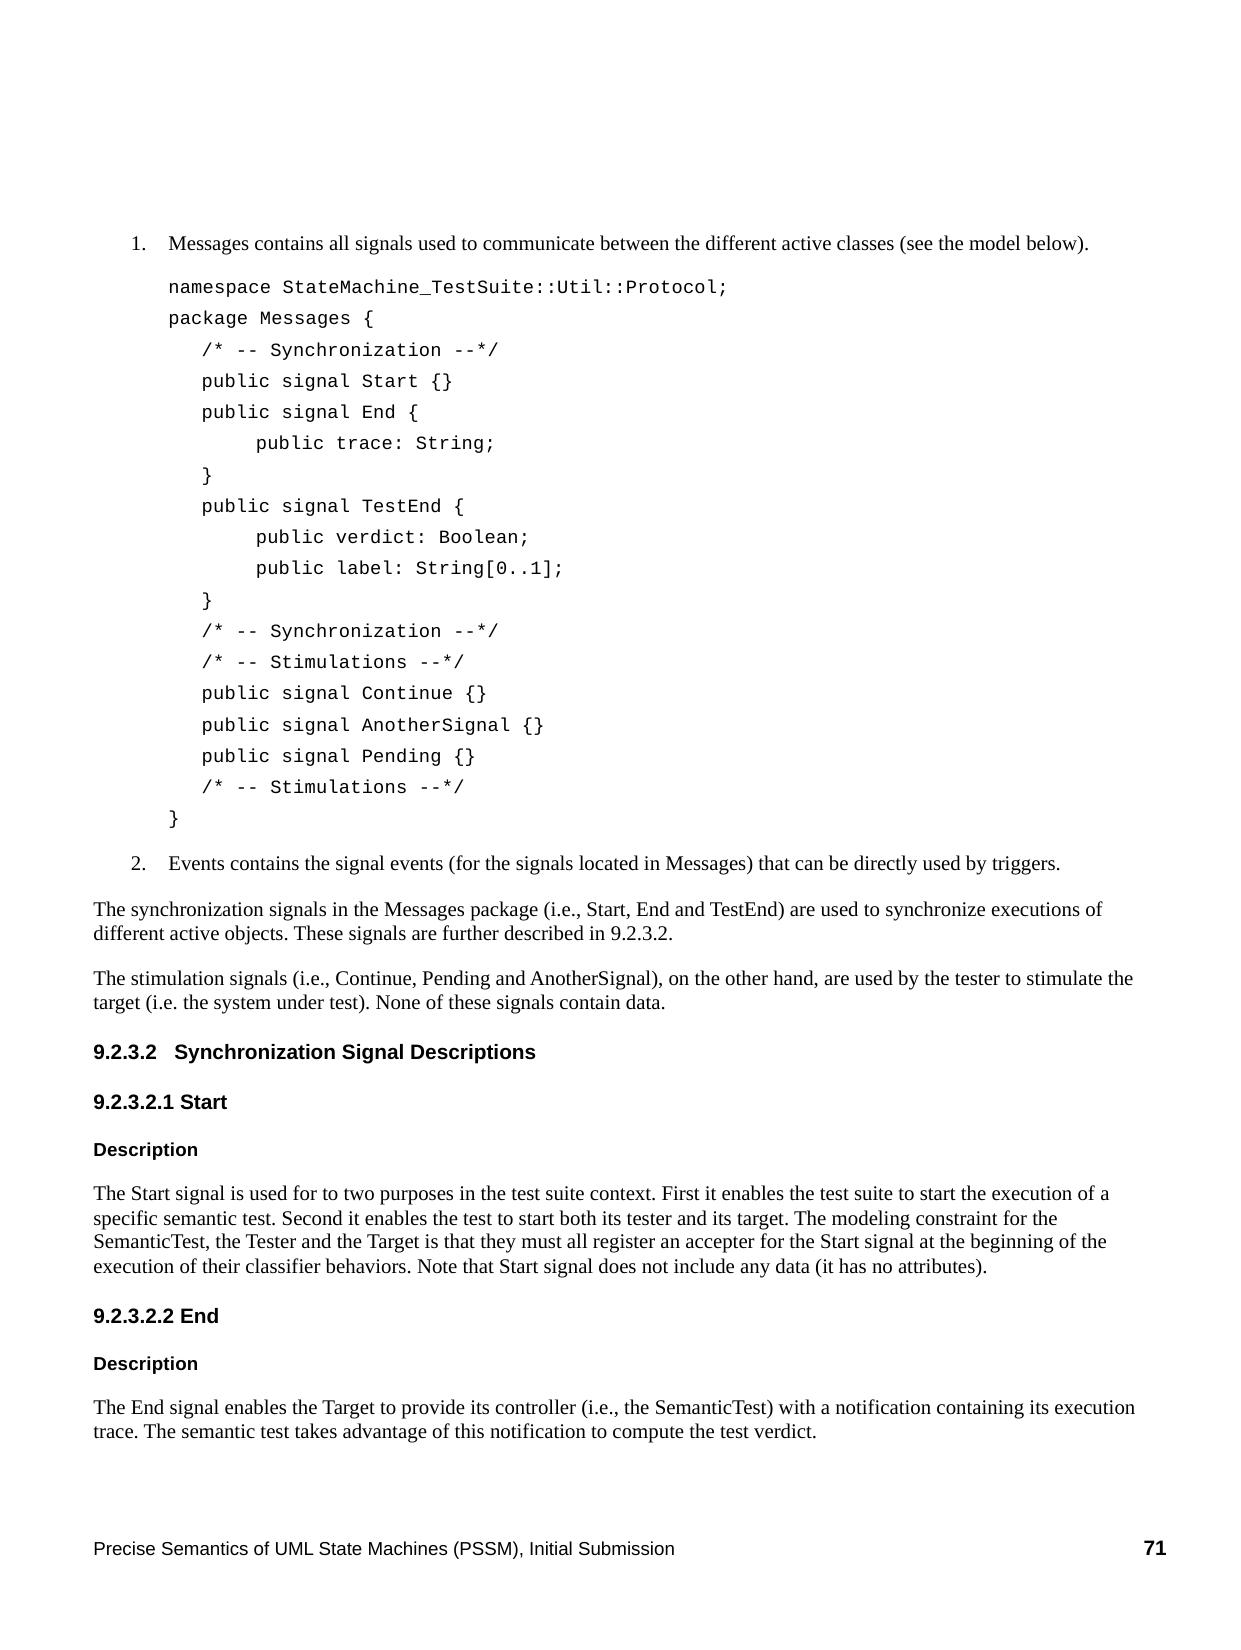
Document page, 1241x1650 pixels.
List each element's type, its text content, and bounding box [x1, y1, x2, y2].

text namespace StateMachine_TestSuite::Util::Protocol; [168, 276, 1164, 299]
text public signal Start {} [168, 370, 1164, 393]
text } [168, 464, 1164, 487]
text public signal Continue {} [168, 682, 1164, 705]
text public signal Pending {} [168, 745, 1164, 768]
text public signal AnotherSignal {} [168, 714, 1164, 737]
text public signal End { [168, 401, 1164, 424]
subtitle Description [93, 1139, 1164, 1160]
text public verdict: Boolean; [168, 526, 1164, 549]
subtitle Description [93, 1353, 1164, 1374]
list Messages contains all signals used to communicate between the different active classes (see the model below). [131, 231, 1164, 255]
text } [168, 807, 1164, 830]
subtitle End [93, 1303, 1164, 1328]
text package Messages { [168, 307, 1164, 330]
text } [168, 589, 1164, 612]
text The End signal enables the Target to provide its controller (i.e., the SemanticTest) with a notification containing its execution trace. The semantic test takes advantage of this notification to compute the test verdict. [93, 1395, 1164, 1443]
list Events contains the signal events (for the signals located in Messages) that can be directly used by triggers. [131, 851, 1164, 875]
text The Start signal is used for to two purposes in the test suite context. First it enables the test suite to start the execution of a specific semantic test. Second it enables the test to start both its tester and its target. The modeling constraint for the SemanticTest, the Tester and the Target is that they must all register an accepter for the Start signal at the beginning of the execution of their classifier behaviors. Note that Start signal does not include any data (it has no attributes). [93, 1181, 1164, 1278]
text public signal TestEnd { [168, 495, 1164, 518]
subtitle Synchronization Signal Descriptions [93, 1039, 1164, 1064]
text /* -- Stimulations --*/ [168, 651, 1164, 674]
text public trace: String; [168, 432, 1164, 455]
subtitle Start [93, 1089, 1164, 1114]
text /* -- Stimulations --*/ [168, 776, 1164, 799]
text The synchronization signals in the Messages package (i.e., Start, End and TestEnd) are used to synchronize executions of different active objects. These signals are further described in 9.2.3.2. [93, 896, 1164, 944]
text The stimulation signals (i.e., Continue, Pending and AnotherSignal), on the other hand, are used by the tester to stimulate the target (i.e. the system under test). None of these signals contain data. [93, 966, 1164, 1014]
text /* -- Synchronization --*/ [168, 620, 1164, 643]
text /* -- Synchronization --*/ [168, 339, 1164, 362]
text public label: String[0..1]; [168, 557, 1164, 580]
